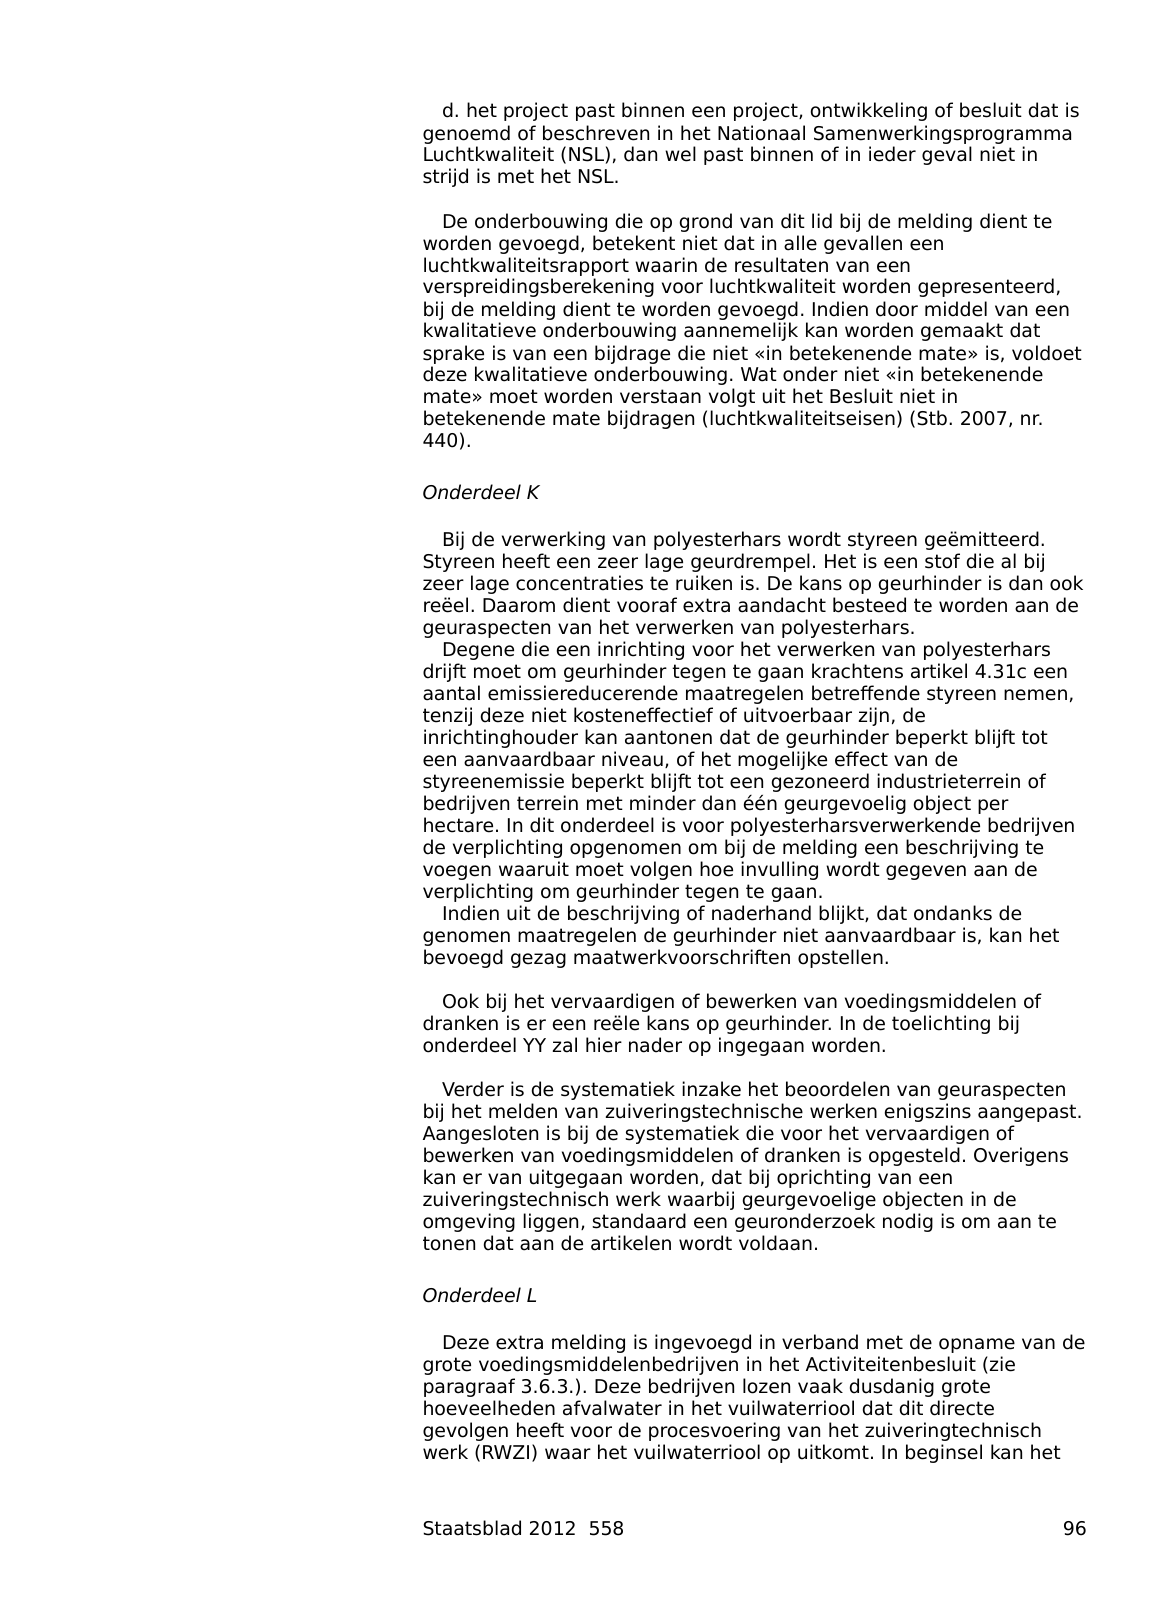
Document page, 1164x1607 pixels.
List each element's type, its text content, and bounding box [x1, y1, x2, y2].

subtitle Onderdeel L [422, 1285, 1087, 1307]
text d. het project past binnen een project, ontwikkeling of besluit dat is genoemd of beschreven in het Nationaal Samenwerkingsprogramma Luchtkwaliteit (NSL), dan wel past binnen of in ieder geval niet in strijd is met het NSL. [422, 100, 1087, 188]
text De onderbouwing die op grond van dit lid bij de melding dient te worden gevoegd, betekent niet dat in alle gevallen een luchtkwaliteitsrapport waarin de resultaten van een verspreidingsberekening voor luchtkwaliteit worden gepresenteerd, bij de melding dient te worden gevoegd. Indien door middel van een kwalitatieve onderbouwing aannemelijk kan worden gemaakt dat sprake is van een bijdrage die niet «in betekenende mate» is, voldoet deze kwalitatieve onderbouwing. Wat onder niet «in betekenende mate» moet worden verstaan volgt uit het Besluit niet in betekenende mate bijdragen (luchtkwaliteitseisen) (Stb. 2007, nr. 440). [422, 211, 1087, 452]
text Bij de verwerking van polyesterhars wordt styreen geëmitteerd. Styreen heeft een zeer lage geurdrempel. Het is een stof die al bij zeer lage concentraties te ruiken is. De kans op geurhinder is dan ook reëel. Daarom dient vooraf extra aandacht besteed te worden aan de geuraspecten van het verwerken van polyesterhars. [422, 529, 1087, 639]
subtitle Onderdeel K [422, 482, 1087, 504]
text Ook bij het vervaardigen of bewerken van voedingsmiddelen of dranken is er een reële kans op geurhinder. In de toelichting bij onderdeel YY zal hier nader op ingegaan worden. [422, 991, 1087, 1057]
text Deze extra melding is ingevoegd in verband met de opname van de grote voedingsmiddelenbedrijven in het Activiteitenbesluit (zie paragraaf 3.6.3.). Deze bedrijven lozen vaak dusdanig grote hoeveelheden afvalwater in het vuilwaterriool dat dit directe gevolgen heeft voor de procesvoering van het zuiveringtechnisch werk (RWZI) waar het vuilwaterriool op uitkomt. In beginsel kan het [422, 1332, 1087, 1464]
text Verder is de systematiek inzake het beoordelen van geuraspecten bij het melden van zuiveringstechnische werken enigszins aangepast. Aangesloten is bij de systematiek die voor het vervaardigen of bewerken van voedingsmiddelen of dranken is opgesteld. Overigens kan er van uitgegaan worden, dat bij oprichting van een zuiveringstechnisch werk waarbij geurgevoelige objecten in de omgeving liggen, standaard een geuronderzoek nodig is om aan te tonen dat aan de artikelen wordt voldaan. [422, 1079, 1087, 1255]
text Indien uit de beschrijving of naderhand blijkt, dat ondanks de genomen maatregelen de geurhinder niet aanvaardbaar is, kan het bevoegd gezag maatwerkvoorschriften opstellen. [422, 903, 1087, 969]
text Degene die een inrichting voor het verwerken van polyesterhars drijft moet om geurhinder tegen te gaan krachtens artikel 4.31c een aantal emissiereducerende maatregelen betreffende styreen nemen, tenzij deze niet kosteneffectief of uitvoerbaar zijn, de inrichtinghouder kan aantonen dat de geurhinder beperkt blijft tot een aanvaardbaar niveau, of het mogelijke effect van de styreenemissie beperkt blijft tot een gezoneerd industrieterrein of bedrijven terrein met minder dan één geurgevoelig object per hectare. In dit onderdeel is voor polyesterharsverwerkende bedrijven de verplichting opgenomen om bij de melding een beschrijving te voegen waaruit moet volgen hoe invulling wordt gegeven aan de verplichting om geurhinder tegen te gaan. [422, 639, 1087, 903]
